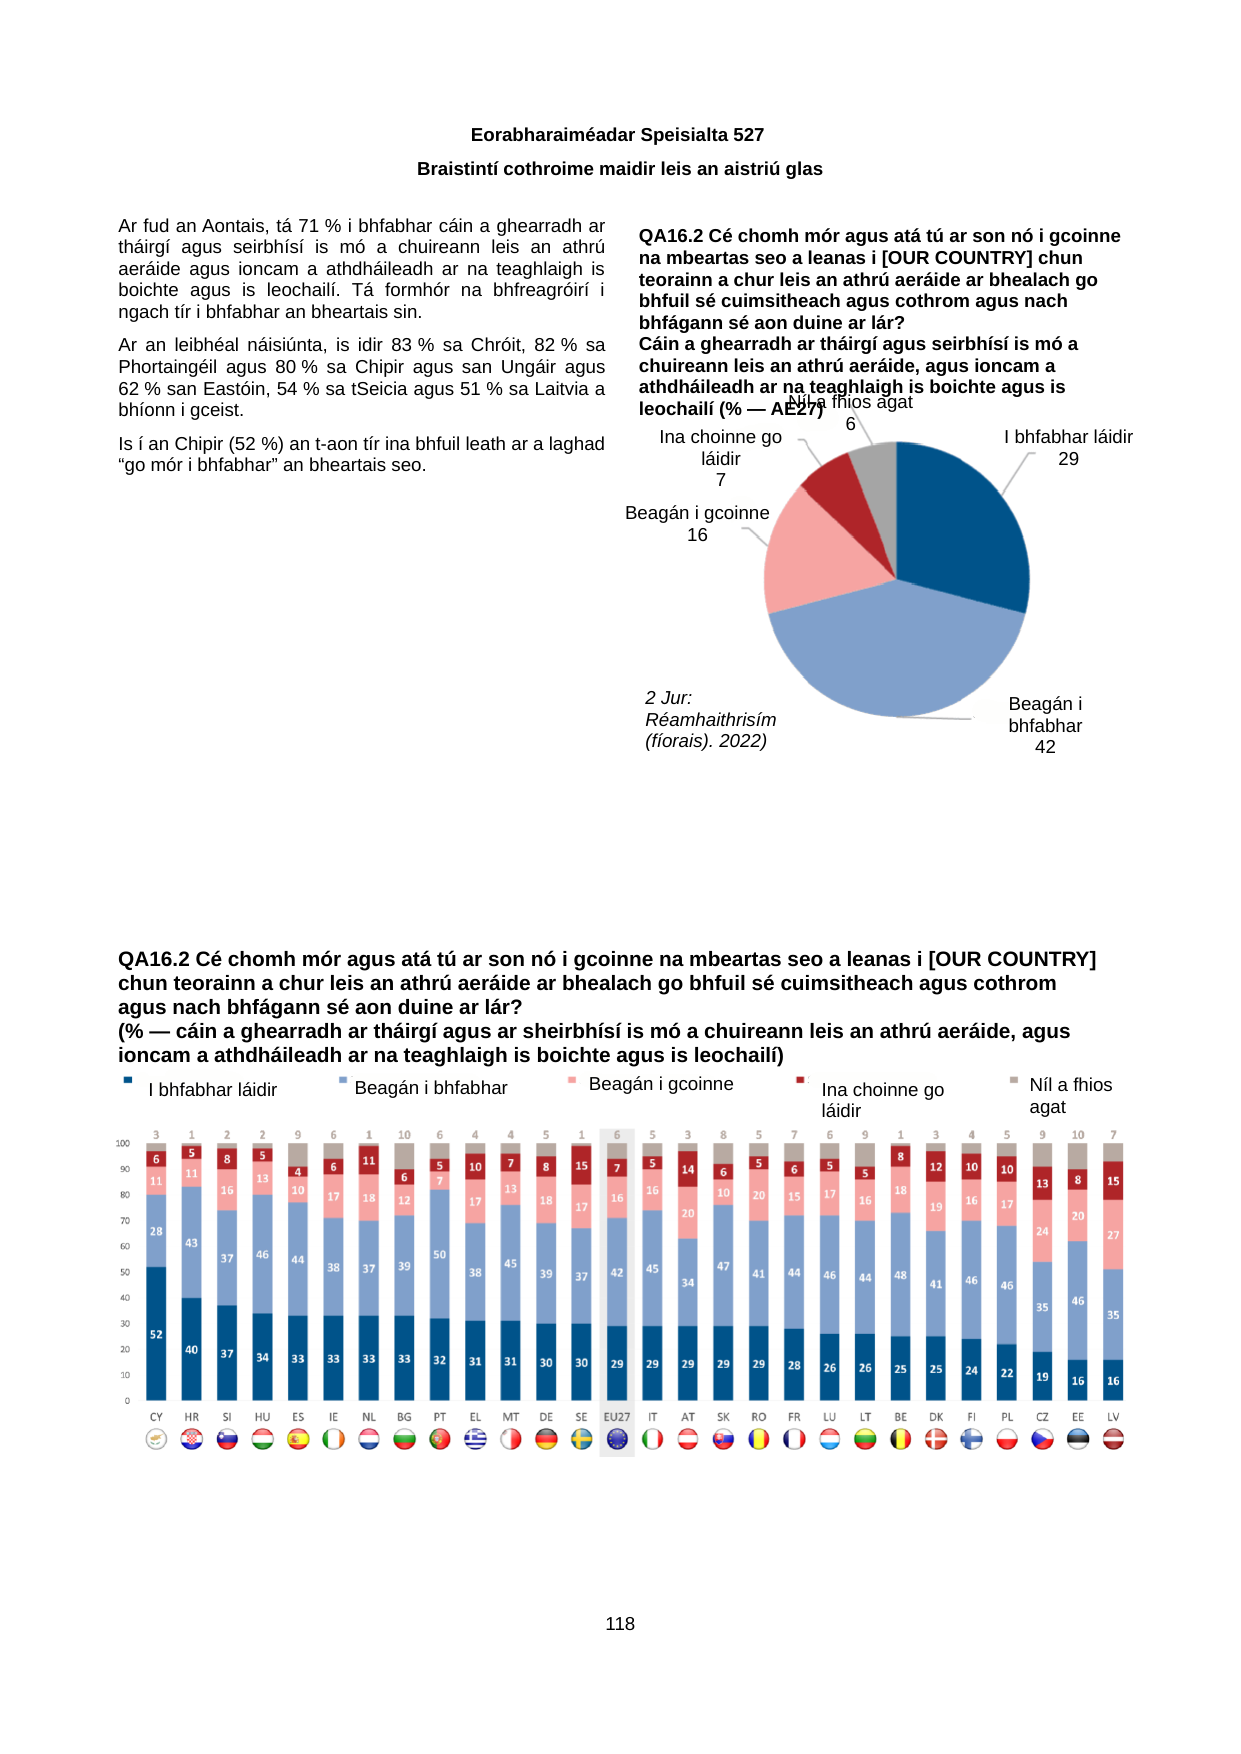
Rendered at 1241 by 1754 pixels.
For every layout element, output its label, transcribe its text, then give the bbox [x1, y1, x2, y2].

picture [854, 399, 859, 407]
picture [106, 1115, 1126, 1457]
picture [106, 1067, 1019, 1092]
picture [731, 398, 1038, 724]
text Is í an Chipir (52 %) an t-aon tír ina bhfuil leath ar a laghad “go mór i bhfabhar” an bheartais seo. [118, 432, 605, 475]
text Ar fud an Aontais, tá 71 % i bhfabhar cáin a ghearradh ar tháirgí agus seirbhísí is mó a chuireann leis an athrú aeráide agus ioncam a athdháileadh ar na teaghlaigh is boichte agus is leochailí. Tá formhór na bhfreagróirí i ngach tír i bhfabhar an bheartais sin. [118, 214, 605, 322]
text Ar an leibhéal náisiúnta, is idir 83 % sa Chróit, 82 % sa Phortaingéil agus 80 % sa Chipir agus san Ungáir agus 62 % san Eastóin, 54 % sa tSeicia agus 51 % sa Laitvia a bhíonn i gceist. [118, 334, 605, 420]
